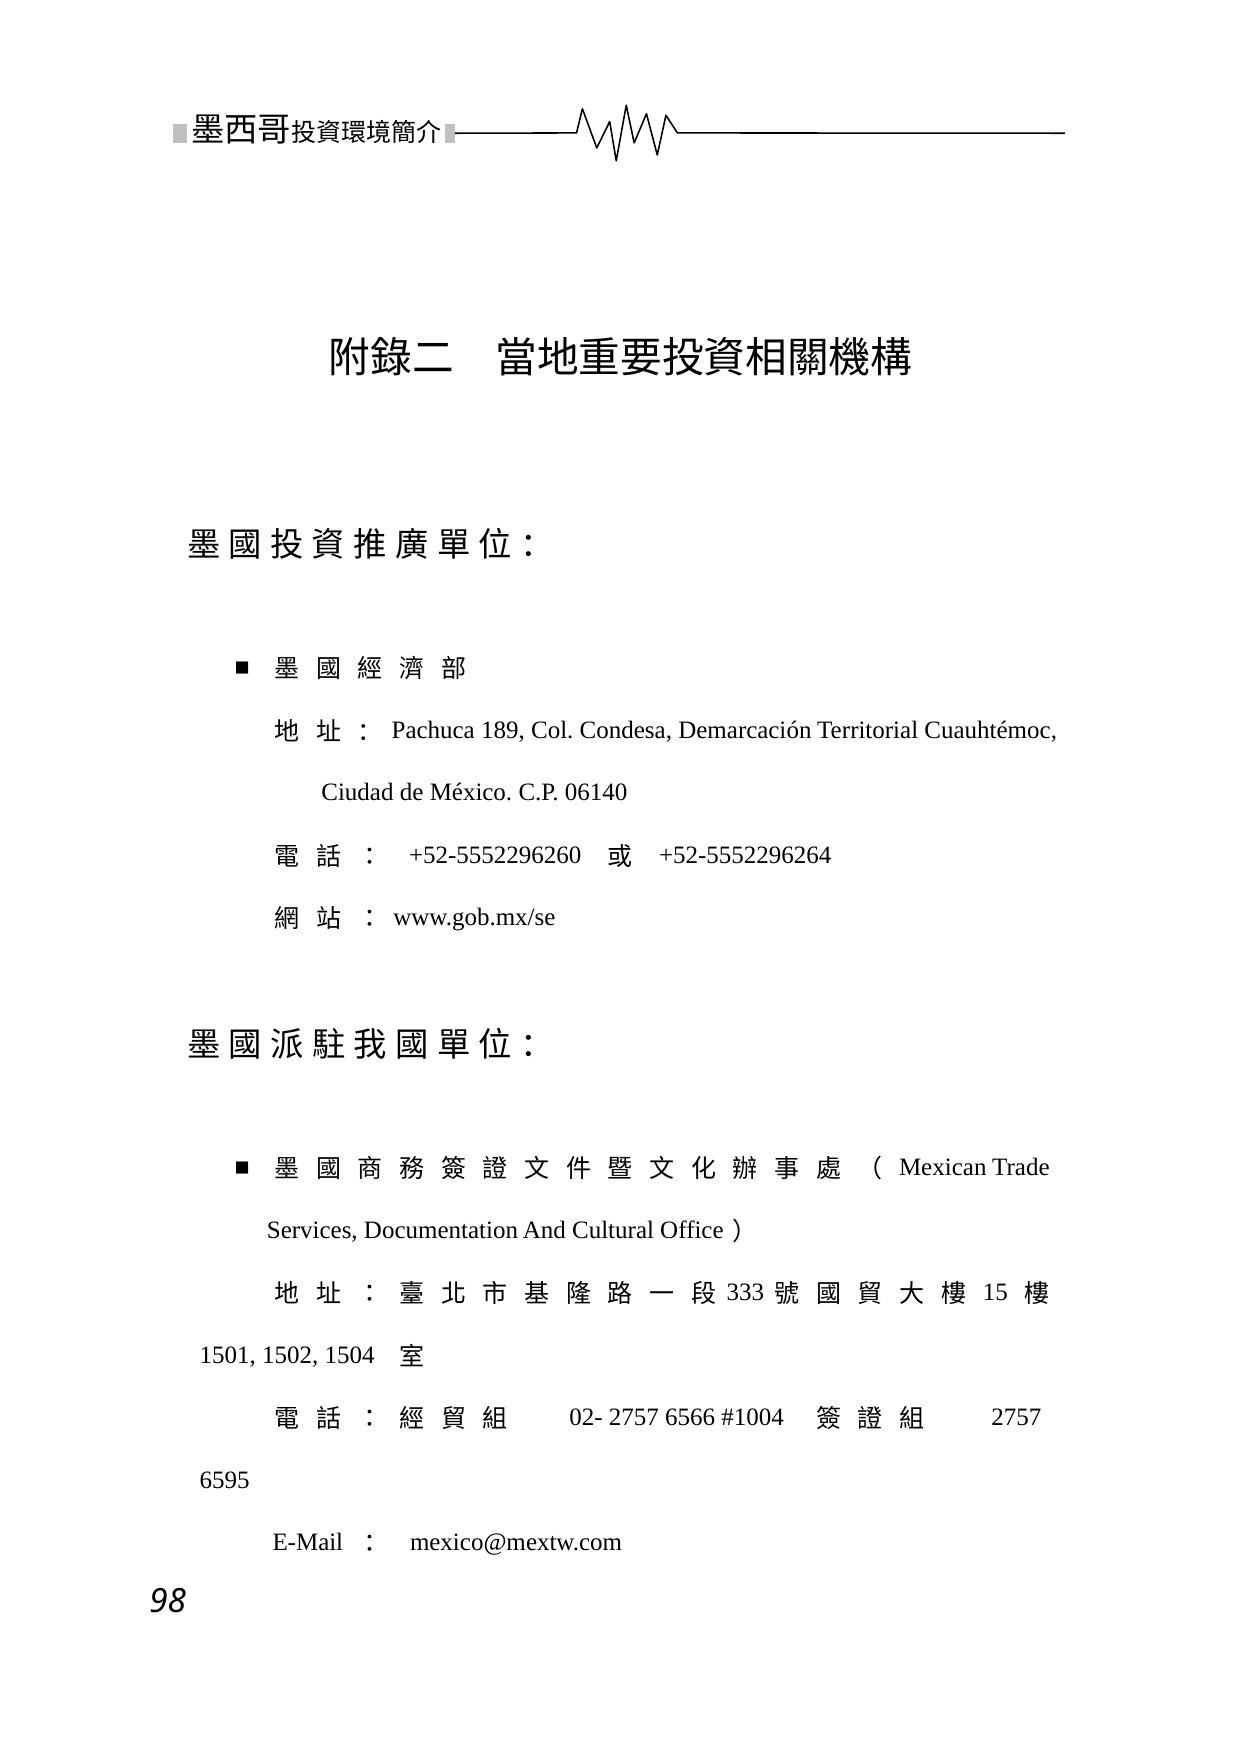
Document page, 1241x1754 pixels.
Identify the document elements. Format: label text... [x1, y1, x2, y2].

text 網站：www.gob.mx/se [183, 875, 1058, 938]
text 地址：Pachuca 189, Col. Condesa, Demarcación Territorial Cuauhtémoc, Ciudad de México. C.P. 06140 [232, 688, 1058, 813]
text 電話：+52-5552296260或+52-5552296264 [183, 813, 1058, 875]
text ■ 墨國商務簽證文件暨文化辦事處（Mexican Trade Services, Documentation And Cultural Office） [206, 1125, 1058, 1250]
text 墨國投資推廣單位： [183, 500, 1058, 563]
text E-Mail：mexico@mextw.com [183, 1500, 1058, 1563]
text 地址：臺北市基隆路一段333號國貿大樓15樓1501, 1502, 1504室 [183, 1250, 1058, 1375]
text ■ 墨國經濟部 [206, 625, 1058, 688]
text 附錄二 當地重要投資相關機構 [183, 313, 1058, 375]
text 電話：經貿組 02- 2757 6566 #1004 簽證組 2757 6595 [183, 1375, 1058, 1500]
text 墨國派駐我國單位： [183, 1000, 1058, 1063]
